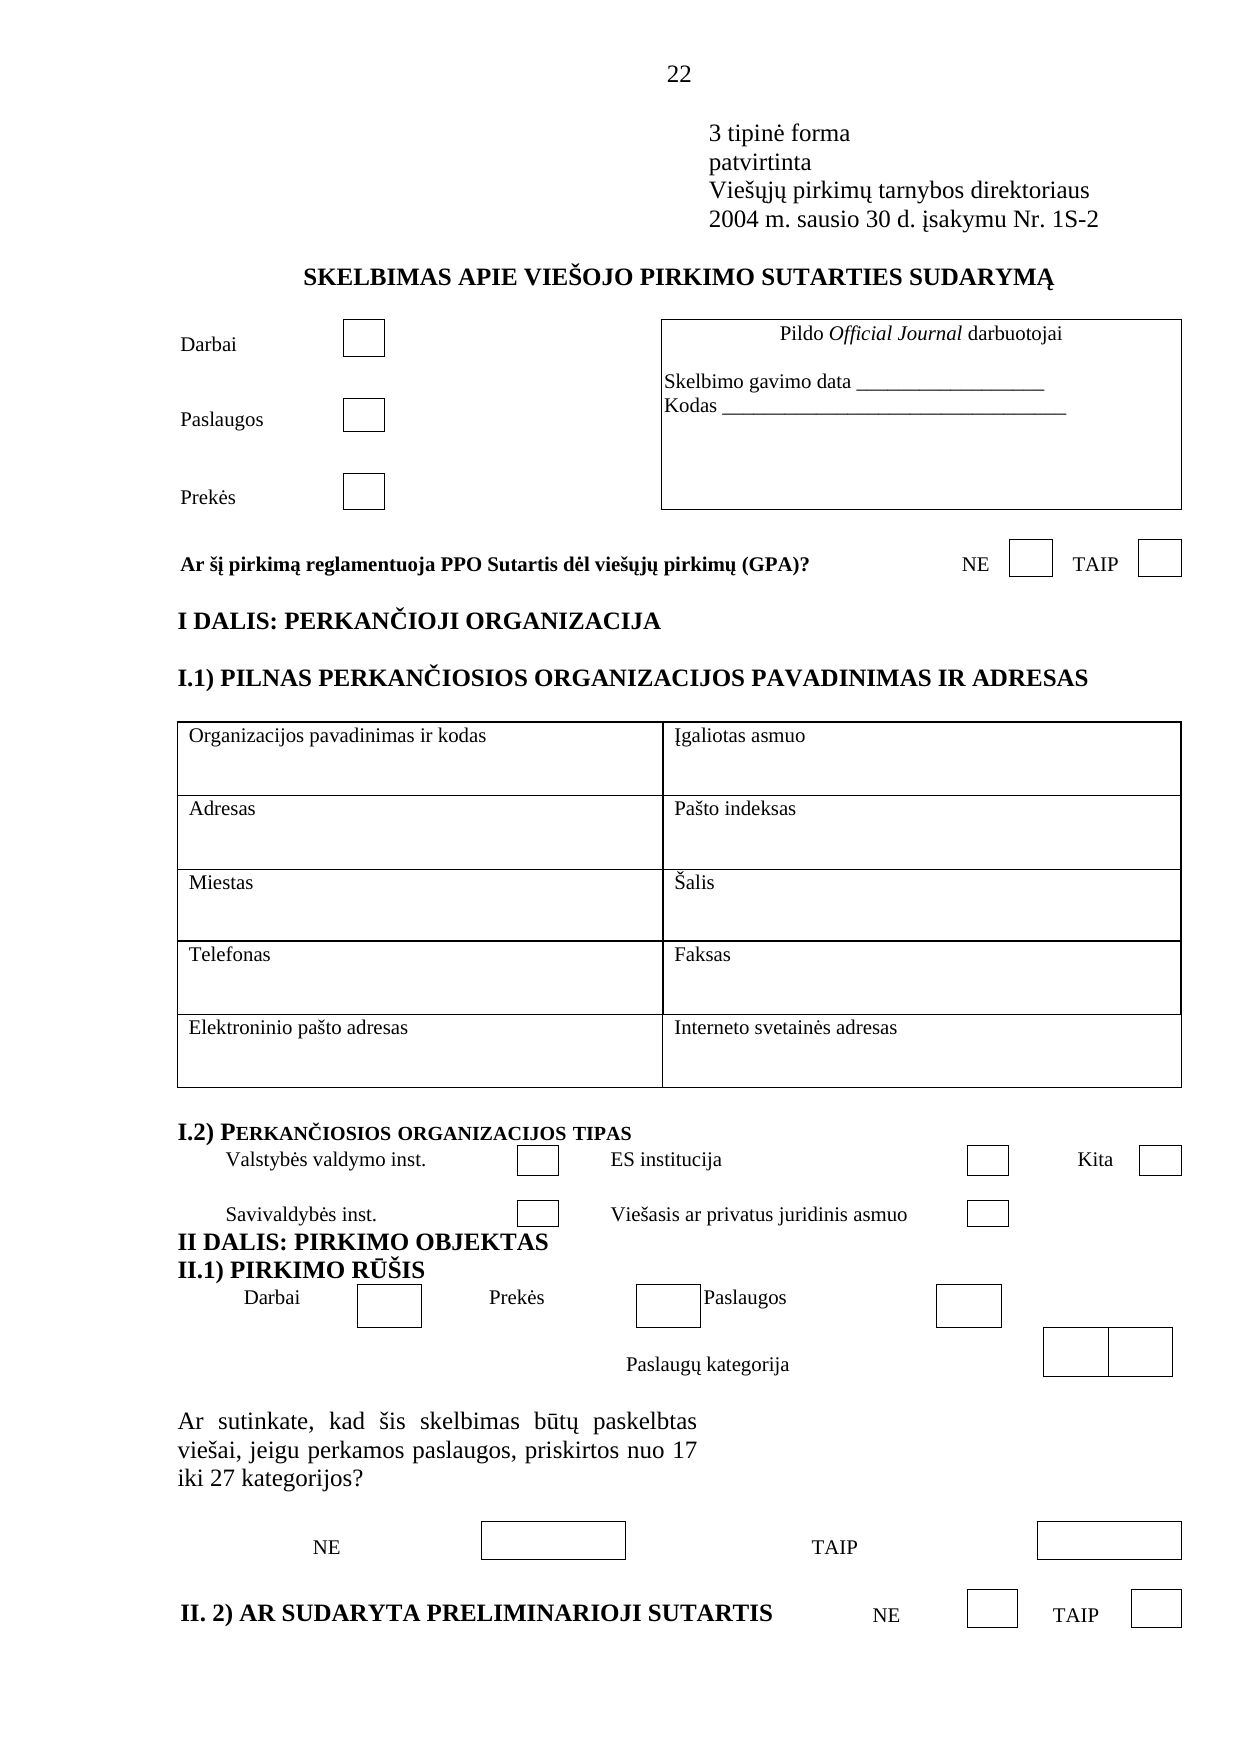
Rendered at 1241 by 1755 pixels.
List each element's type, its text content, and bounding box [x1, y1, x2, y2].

table_header Pildo Official Journal darbuotojai Skelbimo gavimo data __________________ Kodas _________________________________ [662, 320, 1181, 509]
table_cell [608, 1175, 967, 1200]
table_cell [1109, 1328, 1172, 1376]
table_cell [357, 1327, 572, 1376]
table_header [968, 1146, 1008, 1175]
table_header [559, 1145, 607, 1175]
table_header [177, 1145, 222, 1175]
table_header [482, 1522, 625, 1559]
table_header [637, 1285, 700, 1327]
table_cell [344, 357, 385, 398]
table_header [177, 1521, 310, 1559]
table_cell Savivaldybės inst. [223, 1200, 517, 1226]
table_cell Pašto indeksas [664, 796, 1180, 868]
text I.1) PILNAS PERKANČIOSIOS ORGANIZACIJOS PAVADINIMAS IR ADRESAS [177, 663, 1240, 692]
table_cell Prekės [177, 473, 343, 509]
table_cell Telefonas [178, 942, 662, 1014]
table_cell [177, 431, 344, 473]
table_cell [572, 1327, 614, 1376]
table_header Darbai [241, 1284, 357, 1327]
table_cell Elektroninio pašto adresas [178, 1015, 662, 1087]
table_header TAIP [1050, 1589, 1131, 1627]
table_header [1009, 1145, 1074, 1175]
table_header NE [941, 539, 1009, 576]
text SKELBIMAS APIE VIEŠOJO PIRKIMO SUTARTIES SUDARYMĄ [177, 262, 1181, 291]
table_header Darbai [177, 319, 343, 356]
table_header Paslaugos [701, 1284, 894, 1327]
table_header [518, 1146, 558, 1175]
table_cell [177, 356, 344, 398]
table_cell [1044, 1328, 1108, 1376]
table_header [169, 1284, 181, 1327]
table_header [1140, 1146, 1181, 1175]
text 2004 m. sausio 30 d. įsakymu Nr. 1S-2 [177, 204, 1181, 233]
table_header [1038, 1522, 1181, 1559]
table_header [937, 1285, 1001, 1327]
table_cell [177, 1200, 222, 1226]
table_cell Viešasis ar privatus juridinis asmuo [608, 1200, 967, 1226]
table_cell Paslaugos [177, 398, 343, 431]
table_cell Miestas [178, 870, 662, 940]
table_cell [968, 1176, 1009, 1200]
table_cell Adresas [178, 796, 662, 868]
table_cell Faksas [664, 942, 1180, 1014]
table_cell [1074, 1175, 1140, 1200]
table_cell [169, 1327, 314, 1376]
table_cell [344, 432, 385, 473]
table_header NE [870, 1589, 967, 1627]
table_cell [344, 399, 384, 431]
table_cell Interneto svetainės adresas [663, 1015, 1181, 1087]
table_cell Paslaugų kategorija [615, 1327, 1043, 1376]
table_cell [385, 398, 661, 431]
table_header [1108, 1284, 1173, 1327]
table_cell [385, 431, 661, 473]
table_cell [558, 1175, 607, 1200]
table_header ES institucija [608, 1145, 967, 1175]
table_cell [1140, 1176, 1181, 1200]
table_header NE [310, 1521, 481, 1559]
table_header [1132, 1590, 1181, 1627]
text patvirtinta [177, 147, 1098, 176]
table_header [181, 1284, 241, 1327]
table_header [1139, 540, 1181, 576]
table_header [968, 1590, 1017, 1627]
table_header [1018, 1589, 1050, 1627]
table_header Prekės [486, 1284, 636, 1327]
table_header [1044, 1284, 1108, 1327]
table_header [358, 1285, 421, 1327]
table_header Kita [1074, 1145, 1139, 1175]
table_cell [559, 1200, 607, 1226]
table_header Valstybės valdymo inst. [223, 1145, 517, 1175]
table_cell [223, 1175, 517, 1200]
table_header Organizacijos pavadinimas ir kodas [178, 723, 662, 795]
table_cell [1074, 1200, 1140, 1226]
table_header II. 2) AR SUDARYTA PRELIMINARIOJI SUTARTIS [177, 1589, 869, 1627]
text I.2) Perkančiosios organizacijos tipas [177, 1117, 1240, 1145]
table_cell [385, 356, 661, 398]
table_header [1010, 540, 1052, 576]
table_header [1002, 1284, 1044, 1327]
table_cell [517, 1176, 558, 1200]
table_header TAIP [809, 1521, 1037, 1559]
text 3 tipinė forma [709, 118, 1098, 147]
table_cell [385, 473, 661, 509]
table_header Ar šį pirkimą reglamentuoja PPO Sutartis dėl viešųjų pirkimų (GPA)? [177, 539, 941, 576]
table_header [894, 1284, 936, 1327]
table_header Įgaliotas asmuo [664, 723, 1180, 795]
table_cell [1009, 1175, 1074, 1200]
table_cell [518, 1201, 558, 1226]
table_cell [314, 1327, 357, 1376]
table_cell [344, 474, 384, 509]
table_header [344, 320, 384, 356]
table_header TAIP [1053, 539, 1138, 576]
table_header [626, 1521, 808, 1559]
table_cell [1009, 1200, 1074, 1226]
table_header [422, 1284, 486, 1327]
text Ar sutinkate, kad šis skelbimas būtų paskelbtas viešai, jeigu perkamos paslaugos, priskirtos nuo 17 iki 27 kategorijos? [177, 1406, 698, 1492]
table_cell [1140, 1200, 1181, 1226]
text Viešųjų pirkimų tarnybos direktoriaus [177, 176, 1185, 204]
table_cell Šalis [664, 870, 1180, 940]
text I DALIS: PERKANČIOJI ORGANIZACIJA [177, 606, 1181, 635]
table_cell [968, 1201, 1008, 1226]
table_header [385, 319, 661, 356]
text II.1) PIRKIMO RŪŠIS [177, 1255, 1240, 1284]
text II DALIS: PIRKIMO OBJEKTAS [177, 1227, 1181, 1255]
table_cell [177, 1175, 222, 1200]
